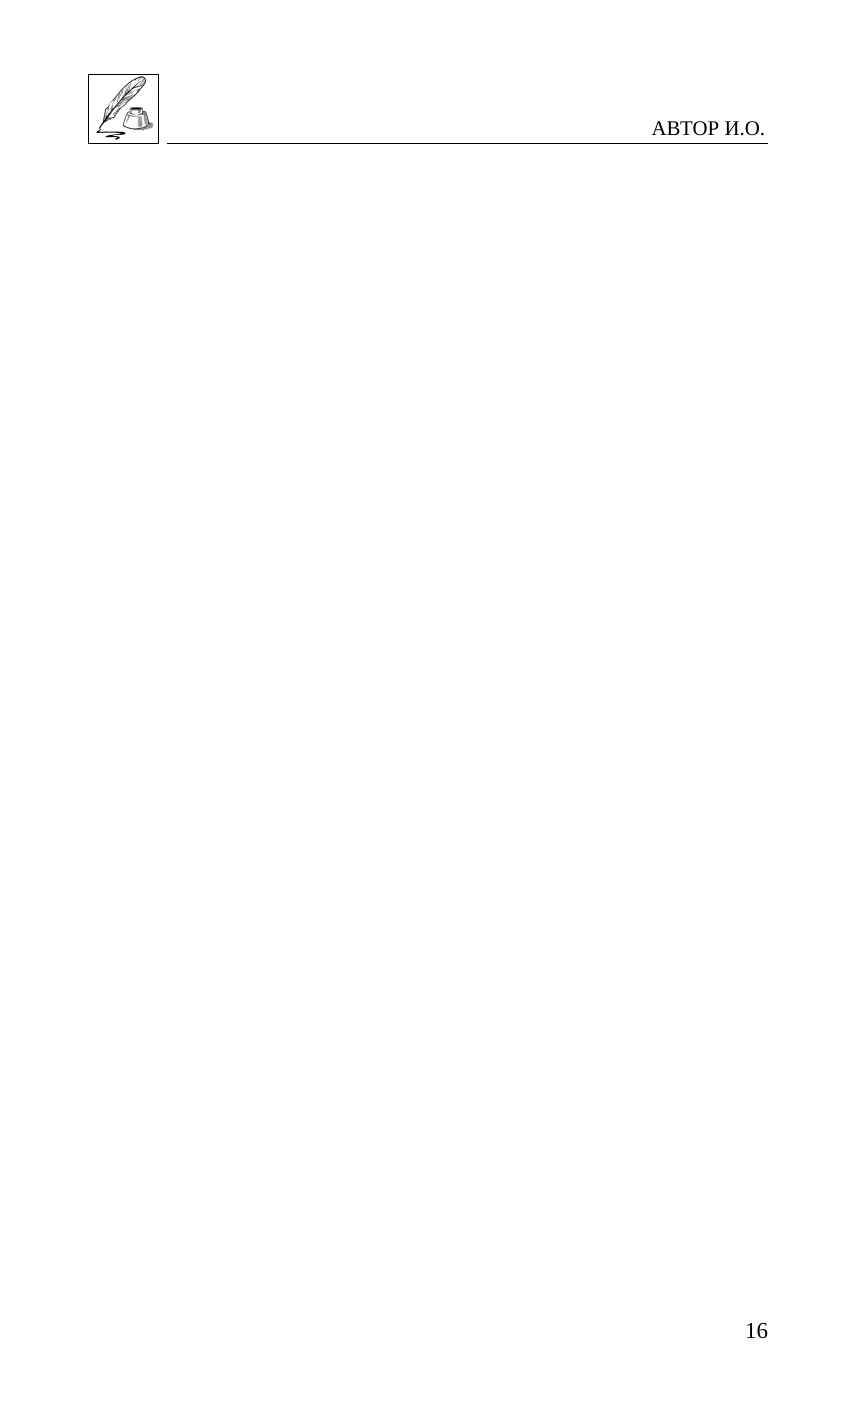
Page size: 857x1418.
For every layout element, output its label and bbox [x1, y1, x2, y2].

picture [89, 75, 158, 143]
